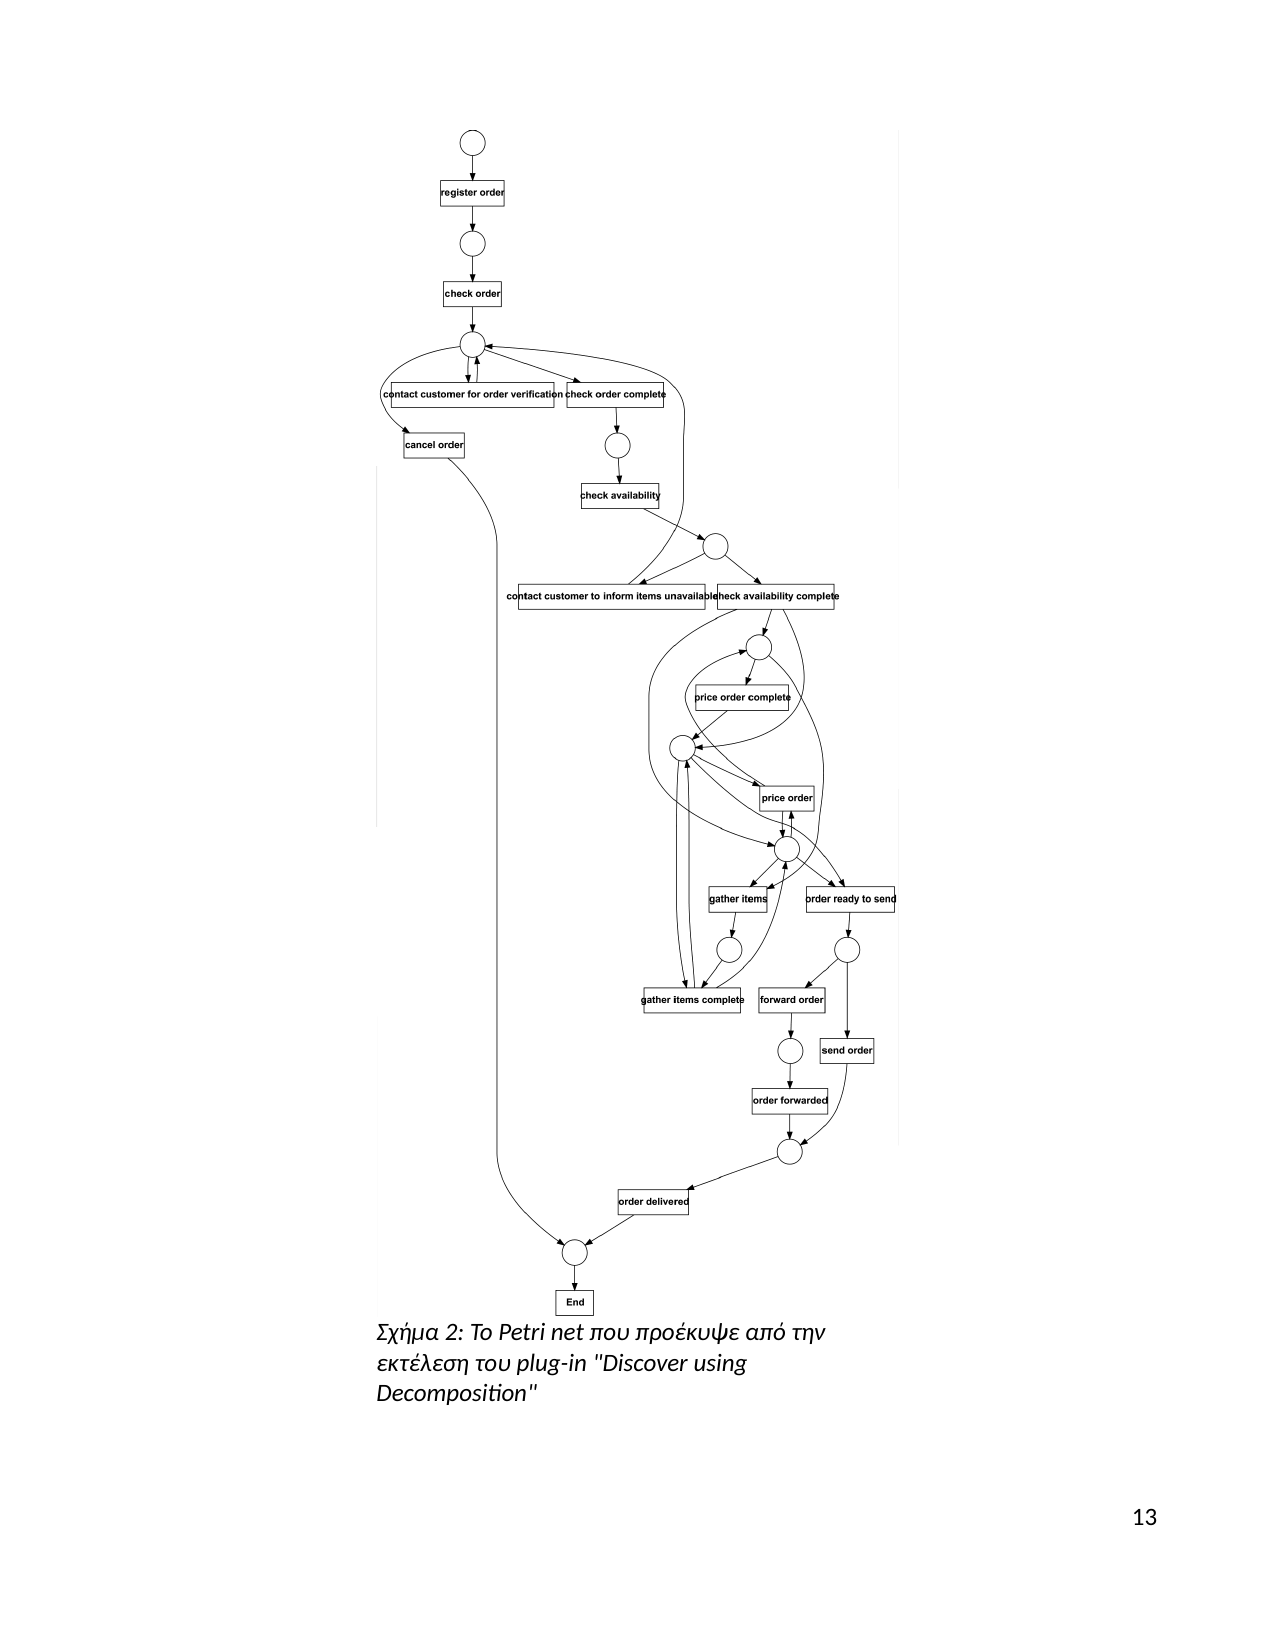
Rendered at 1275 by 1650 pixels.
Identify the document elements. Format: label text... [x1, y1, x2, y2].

text Σχήμα 2: Το Petri net που προέκυψε από την εκτέλεση του plug-in "Discover using Decomposition" [376, 1317, 899, 1408]
picture [376, 130, 899, 1317]
